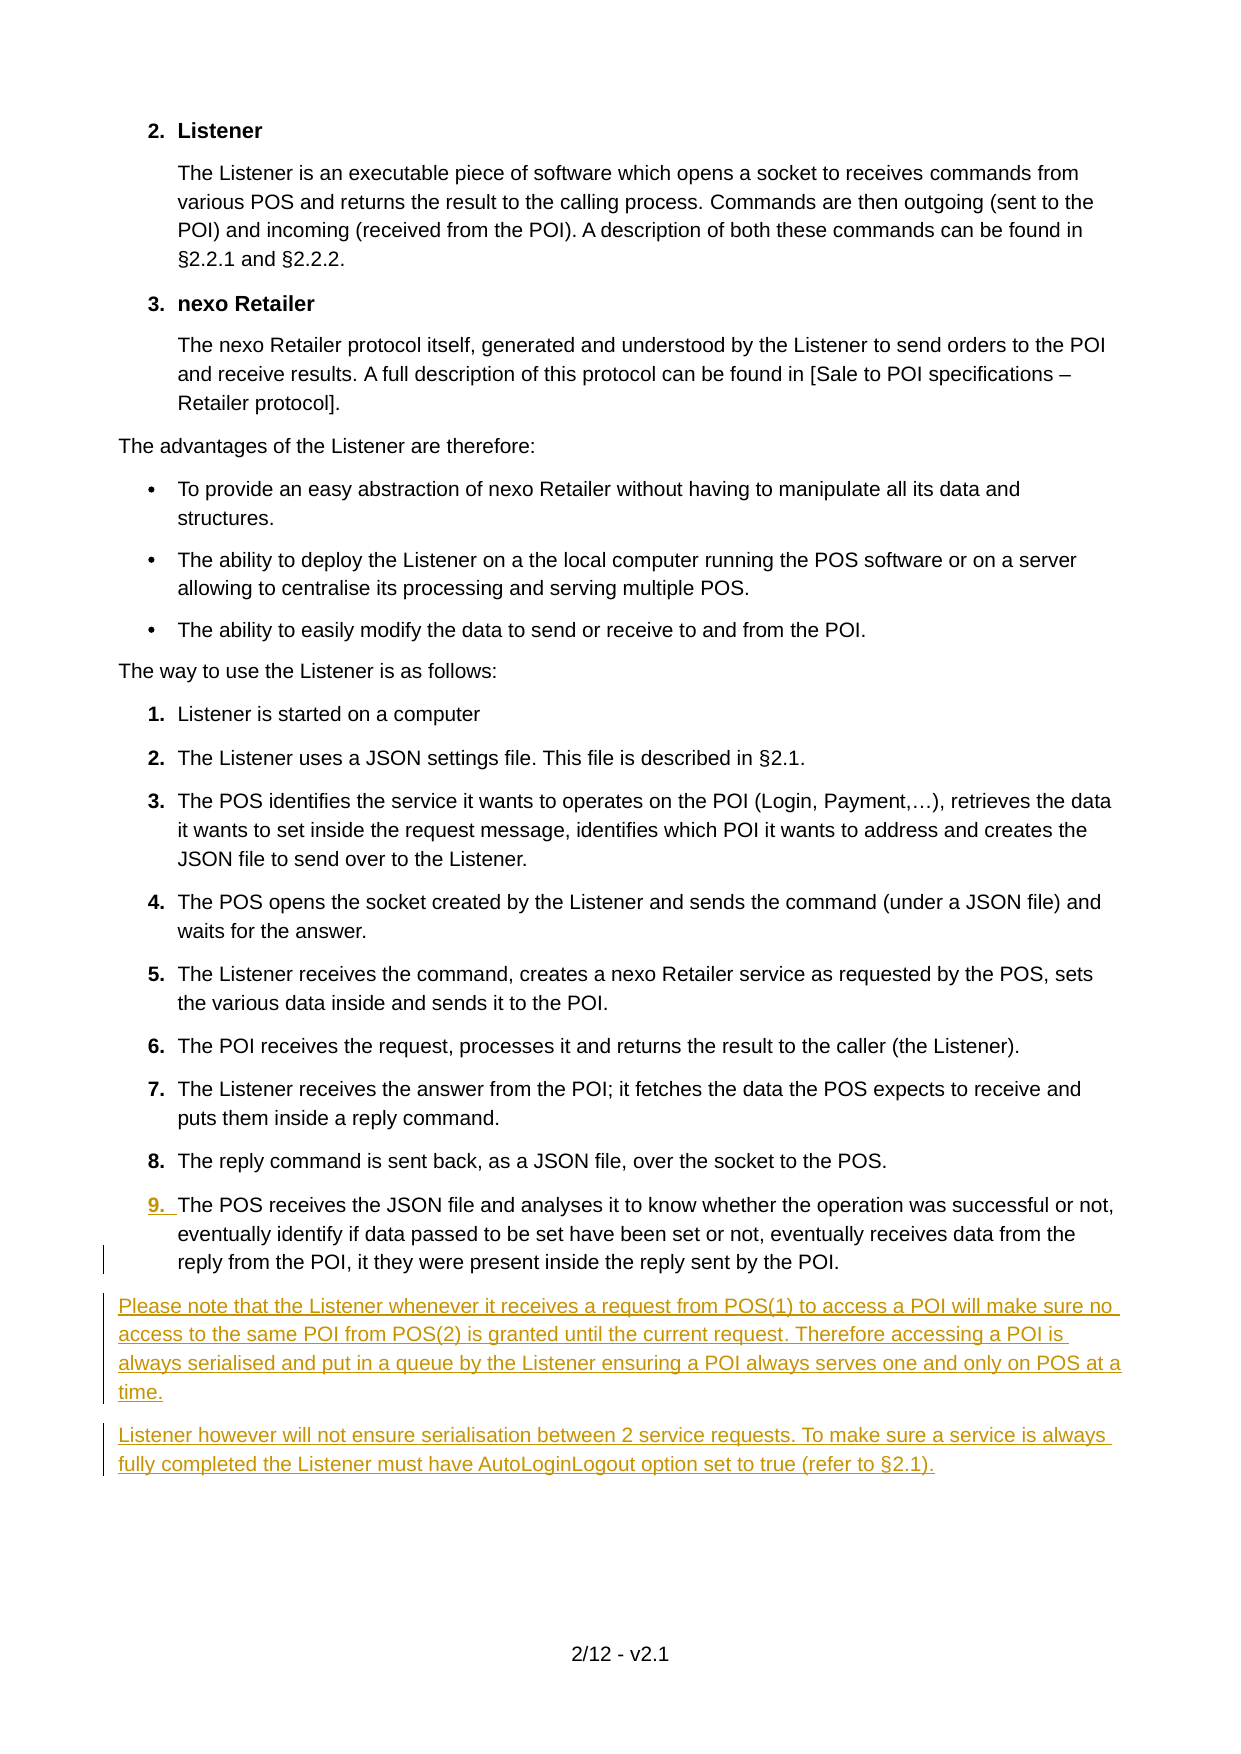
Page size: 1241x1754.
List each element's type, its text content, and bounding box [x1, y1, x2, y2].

text Please note that the Listener whenever it receives a request from POS(1) to access a POI will make sure no access to the same POI from POS(2) is granted until the current request. Therefore accessing a POI is always serialised and put in a queue by the Listener ensuring a POI always serves one and only on POS at a [118, 1293, 1122, 1372]
list The Listener receives the command, creates a nexo Retailer service as requested by the POS, sets the various data inside and sends it to the POI. [148, 962, 1122, 1014]
list The reply command is sent back, as a JSON file, over the socket to the POS. [148, 1149, 1122, 1173]
list The POI receives the request, processes it and returns the result to the caller (the Listener). [148, 1034, 1122, 1058]
list The POS identifies the service it wants to operates on the POI (Login, Payment,…), retrieves the data it wants to set inside the request message, identifies which POI it wants to address and creates the JSON file to send over to the Listener. [148, 789, 1122, 870]
list The Listener receives the answer from the POI; it fetches the data the POS expects to receive and puts them inside a reply command. [148, 1077, 1122, 1130]
list nexo Retailer [148, 290, 1093, 316]
list The POS opens the socket created by the Listener and sends the command (under a JSON file) and waits for the answer. [148, 890, 1122, 942]
list Listener is started on a computer [148, 702, 1122, 726]
text The advantages of the Listener are therefore: [118, 434, 1122, 458]
text time. [118, 1373, 1122, 1404]
text Listener however will not ensure serialisation between 2 service requests. To make sure a service is always fully completed the Listener must have AutoLoginLogout option set to true (refer to §2.1). [118, 1423, 1122, 1476]
list To provide an easy abstraction of nexo Retailer without having to manipulate all its data and structures. [148, 477, 1122, 530]
text The nexo Retailer protocol itself, generated and understood by the Listener to send orders to the POI and receive results. A full description of this protocol can be found in [Sale to POI specifications – Retailer protocol]. [177, 333, 1122, 414]
text The Listener is an executable piece of software which opens a socket to receives commands from various POS and returns the result to the calling process. Commands are then outgoing (sent to the POI) and incoming (received from the POI). A description of both these commands can be found in §2.2.1 and §2.2.2. [177, 161, 1122, 271]
list Listener [148, 118, 1093, 143]
list The ability to easily modify the data to send or receive to and from the POI. [148, 617, 1122, 642]
list The Listener uses a JSON settings file. This file is described in §2.1. [148, 746, 1122, 769]
text The way to use the Listener is as follows: [118, 659, 1122, 683]
list The ability to deploy the Listener on a the local computer running the POS software or on a server allowing to centralise its processing and serving multiple POS. [148, 547, 1122, 600]
list The POS receives the JSON file and analyses it to know whether the operation was successful or not, eventually identify if data passed to be set have been set or not, eventually receives data from the reply from the POI, it they were present inside the reply sent by the POI. [148, 1193, 1122, 1274]
